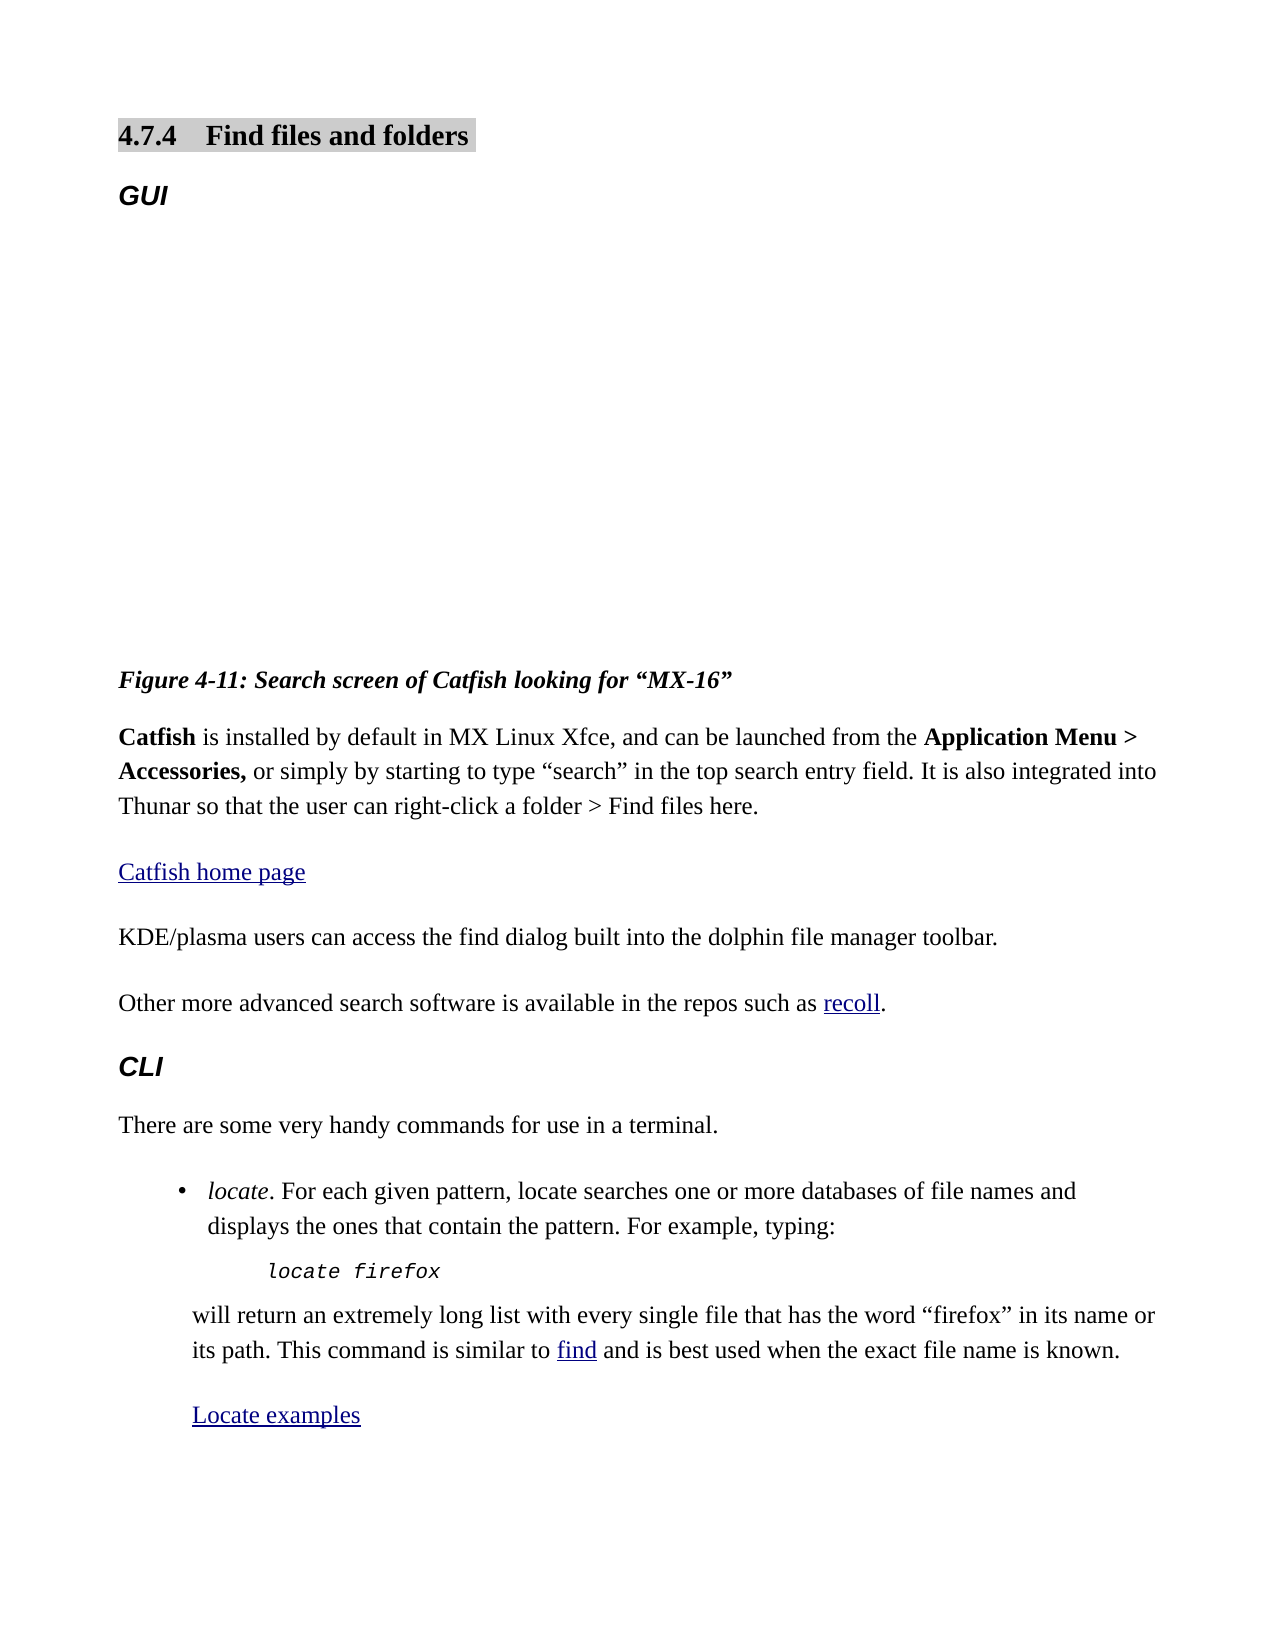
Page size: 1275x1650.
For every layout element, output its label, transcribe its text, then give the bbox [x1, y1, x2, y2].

text Catfish home page [118, 857, 1157, 885]
subtitle GUI [118, 180, 1157, 212]
list Locate examples [162, 1400, 1157, 1429]
text Catfish is installed by default in MX Linux Xfce, and can be launched from the Application Menu > Accessories, or simply by starting to type “search” in the top search entry field. It is also integrated into Thunar so that the user can right-click a folder > Find files here. [118, 722, 1157, 819]
text Figure 4-11: Search screen of Catfish looking for “MX-16” [118, 665, 1157, 694]
text There are some very handy commands for use in a terminal. [118, 1111, 1157, 1139]
list will return an extremely long list with every single file that has the word “firefox” in its name or its path. This command is similar to find and is best used when the exact file name is known. [162, 1300, 1157, 1363]
text KDE/plasma users can access the find dialog built into the dolphin file manager toolbar. [118, 922, 1157, 951]
list locate firefox [236, 1261, 1157, 1284]
list locate. For each given pattern, locate searches one or more databases of file names and displays the ones that contain the pattern. For example, typing: [178, 1176, 1141, 1239]
text Other more advanced search software is available in the repos such as recoll. [118, 988, 1157, 1017]
subtitle 4.7.4 Find files and folders [118, 118, 1157, 152]
subtitle CLI [118, 1051, 1157, 1082]
